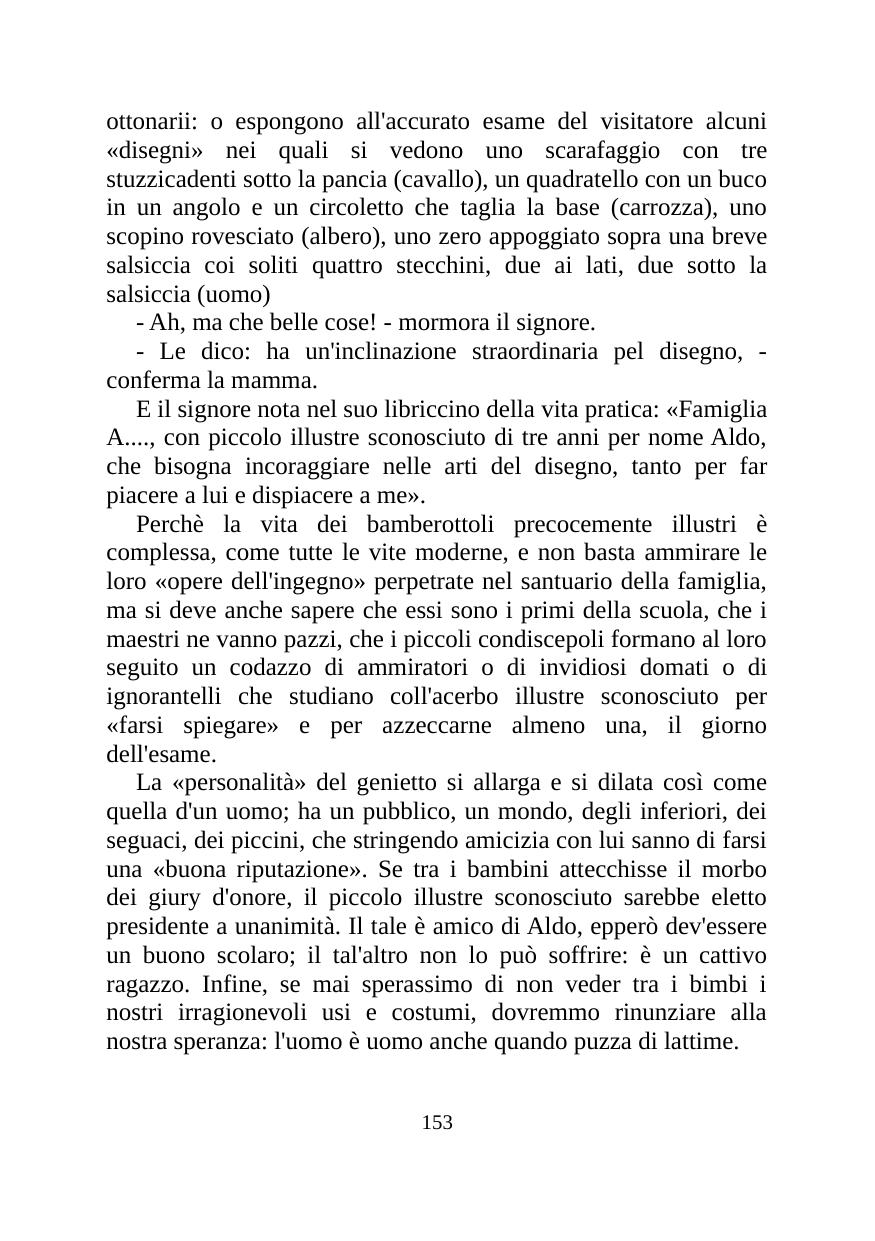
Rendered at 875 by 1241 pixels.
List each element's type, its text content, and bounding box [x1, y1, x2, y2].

text Perchè la vita dei bamberottoli precocemente illustri è complessa, come tutte le vite moderne, e non basta ammirare le loro «opere dell'ingegno» perpetrate nel santuario della famiglia, ma si deve anche sapere che essi sono i primi della scuola, che i maestri ne vanno pazzi, che i piccoli condiscepoli formano al loro seguito un codazzo di ammiratori o di invidiosi domati o di ignorantelli che studiano coll'acerbo illustre sconosciuto per «farsi spiegare» e per azzeccarne almeno una, il giorno dell'esame. [106, 509, 768, 767]
text La «personalità» del genietto si allarga e si dilata così come quella d'un uomo; ha un pubblico, un mondo, degli inferiori, dei seguaci, dei piccini, che stringendo amicizia con lui sanno di farsi una «buona riputazione». Se tra i bambini attecchisse il morbo dei giury d'onore, il piccolo illustre sconosciuto sarebbe eletto presidente a unanimità. Il tale è amico di Aldo, epperò dev'essere un buono scolaro; il tal'altro non lo può soffrire: è un cattivo ragazzo. Infine, se mai sperassimo di non veder tra i bimbi i nostri irragionevoli usi e costumi, dovremmo rinunziare alla nostra speranza: l'uomo è uomo anche quando puzza di lattime. [106, 767, 768, 1055]
text E il signore nota nel suo libriccino della vita pratica: «Famiglia A...., con piccolo illustre sconosciuto di tre anni per nome Aldo, che bisogna incoraggiare nelle arti del disegno, tanto per far piacere a lui e dispiacere a me». [106, 394, 768, 509]
text - Le dico: ha un'inclinazione straordinaria pel disegno, - conferma la mamma. [106, 336, 768, 394]
text - Ah, ma che belle cose! - mormora il signore. [106, 307, 768, 336]
text ottonarii: o espongono all'accurato esame del visitatore alcuni «disegni» nei quali si vedono uno scarafaggio con tre stuzzicadenti sotto la pancia (cavallo), un quadratello con un buco in un angolo e un circoletto che taglia la base (carrozza), uno scopino rovesciato (albero), uno zero appoggiato sopra una breve salsiccia coi soliti quattro stecchini, due ai lati, due sotto la salsiccia (uomo) [106, 106, 768, 307]
